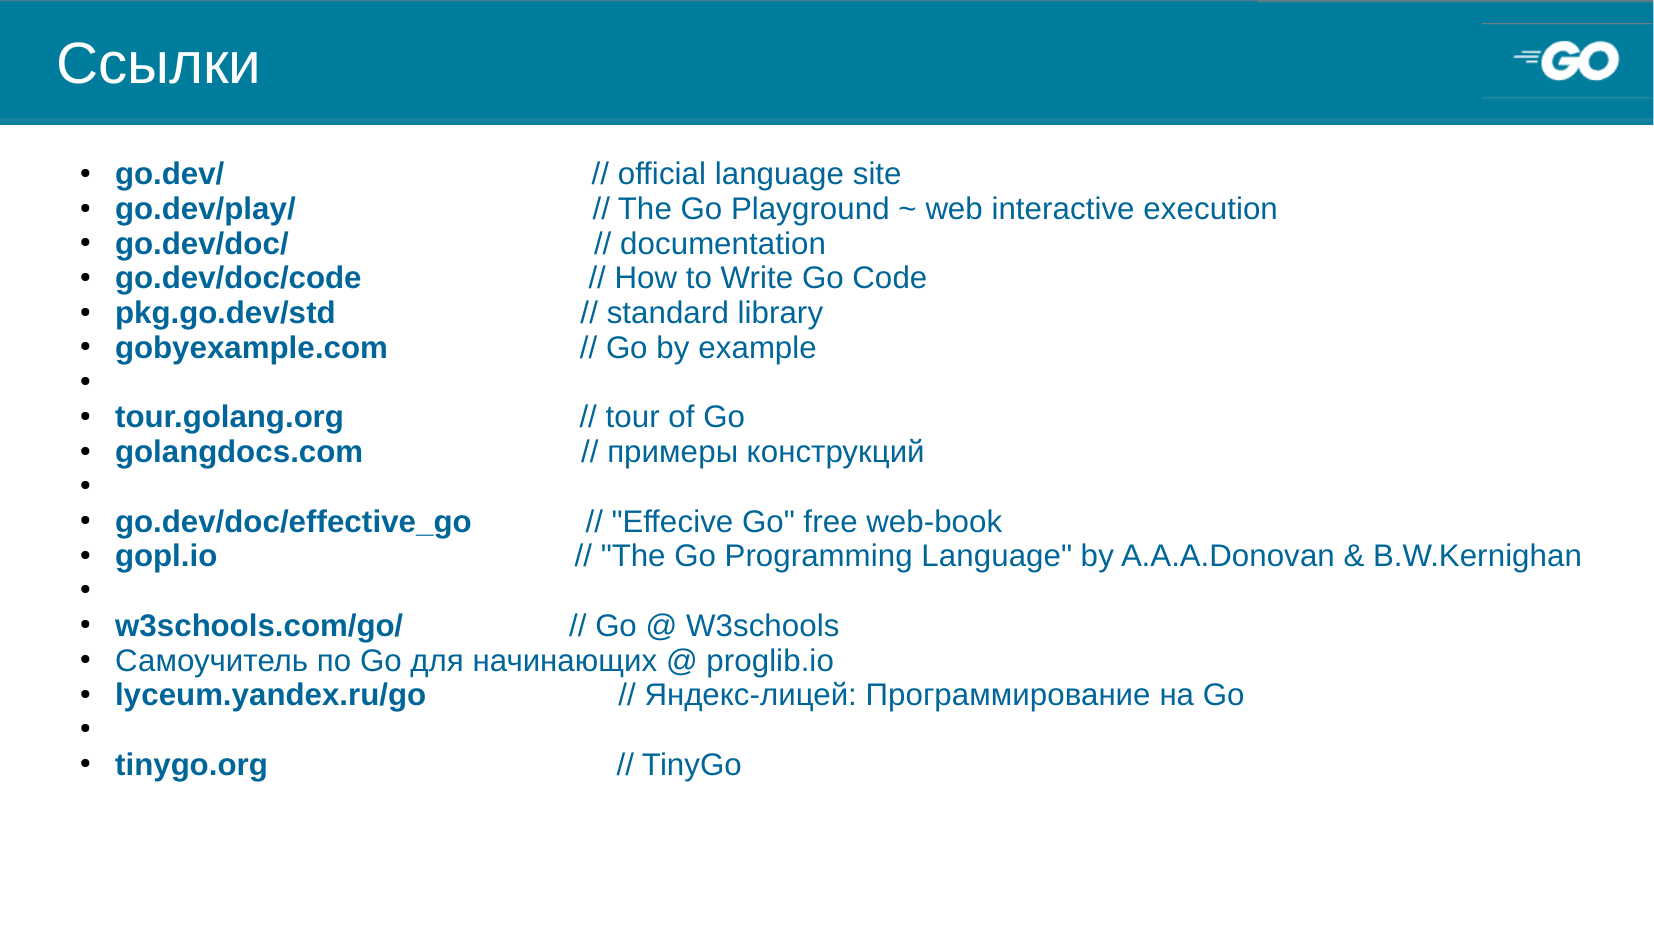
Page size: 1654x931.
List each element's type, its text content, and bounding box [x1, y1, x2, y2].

picture [1542, 41, 1619, 81]
text_box Ссылки [41, 23, 1495, 104]
text_box go.dev/ // official language site go.dev/play/ // The Go Playground ~ web interactive execution go.dev/doc/ // documentation go.dev/doc/code // How to Write Go Code pkg.go.dev/std // standard library gobyexample.com // Go by example tour.golang.org // tour of Go golangdocs.com // примеры конструкций go.dev/doc/effective_go // "Effecive Go" free web-book gopl.io // "The Go Programming Language" by A.A.A.Donovan & B.W.Kernighan w3schools.com/go/ // Go @ W3schools Самоучитель по Go для начинающих @ proglib.io lyceum.yandex.ru/go // Яндекс-лицей: Программирование на Go tinygo.org // TinyGo [64, 149, 1607, 886]
